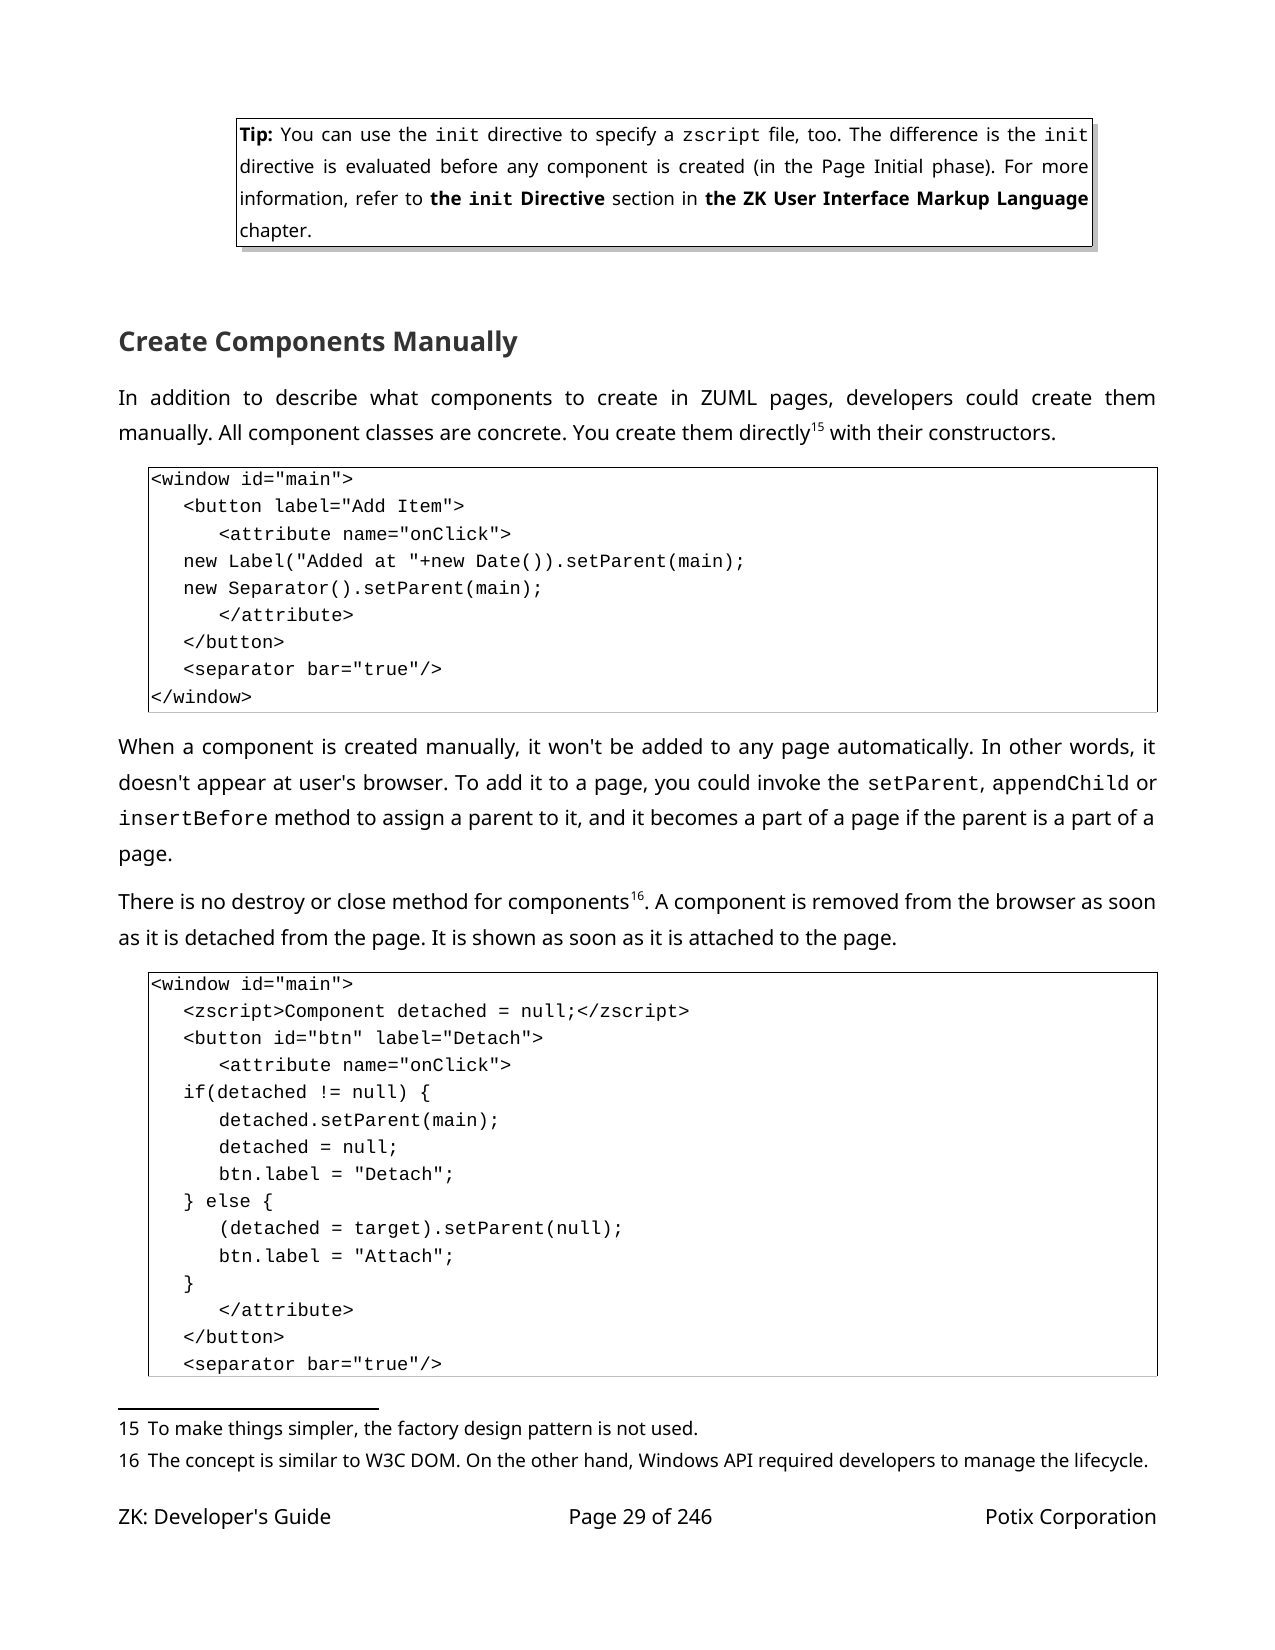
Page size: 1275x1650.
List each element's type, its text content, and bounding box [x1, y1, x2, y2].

text new Separator().setParent(main); [149, 576, 1157, 600]
text <window id="main"> [149, 468, 1157, 491]
text </button> [149, 630, 1157, 654]
text <attribute name="onClick"> [149, 1053, 1157, 1077]
text </window> [149, 684, 1157, 712]
text <window id="main"> [149, 973, 1157, 996]
text } [149, 1271, 1157, 1295]
text To make things simpler, the factory design pattern is not used. [118, 1416, 1157, 1441]
text <button label="Add Item"> [149, 494, 1157, 518]
text if(detached != null) { [149, 1080, 1157, 1104]
text </button> [149, 1325, 1157, 1349]
text } else { [149, 1189, 1157, 1213]
text The concept is similar to W3C DOM. On the other hand, Windows API required developers to manage the lifecycle. [118, 1447, 1157, 1473]
text btn.label = "Detach"; [149, 1162, 1157, 1186]
text detached = null; [149, 1135, 1157, 1159]
text <button id="btn" label="Detach"> [149, 1026, 1157, 1050]
text </attribute> [149, 603, 1157, 627]
text <zscript>Component detached = null;</zscript> [149, 999, 1157, 1023]
text new Label("Added at "+new Date()).setParent(main); [149, 548, 1157, 573]
text detached.setParent(main); [149, 1107, 1157, 1132]
text In addition to describe what components to create in ZUML pages, developers could create them manually. All component classes are concrete. You create them directly with their constructors. [118, 383, 1157, 446]
text When a component is created manually, it won't be added to any page automatically. In other words, it doesn't appear at user's browser. To add it to a page, you could invoke the setParent, appendChild or insertBefore method to assign a parent to it, and it becomes a part of a page if the parent is a part of a page. [118, 732, 1157, 867]
text <separator bar="true"/> [149, 657, 1157, 682]
text <separator bar="true"/> [149, 1352, 1157, 1376]
text btn.label = "Attach"; [149, 1243, 1157, 1268]
text There is no destroy or close method for components. A component is removed from the browser as soon as it is detached from the page. It is shown as soon as it is attached to the page. [118, 887, 1157, 951]
subtitle Create Components Manually [118, 322, 1157, 359]
text (detached = target).setParent(null); [149, 1216, 1157, 1241]
text </attribute> [149, 1298, 1157, 1322]
text Tip: You can use the init directive to specify a zscript file, too. The difference is the init directive is evaluated before any component is created (in the Page Initial phase). For more information, refer to the init Directive section in the ZK User Interface Markup Language chapter. [237, 119, 1092, 246]
text <attribute name="onClick"> [149, 521, 1157, 546]
